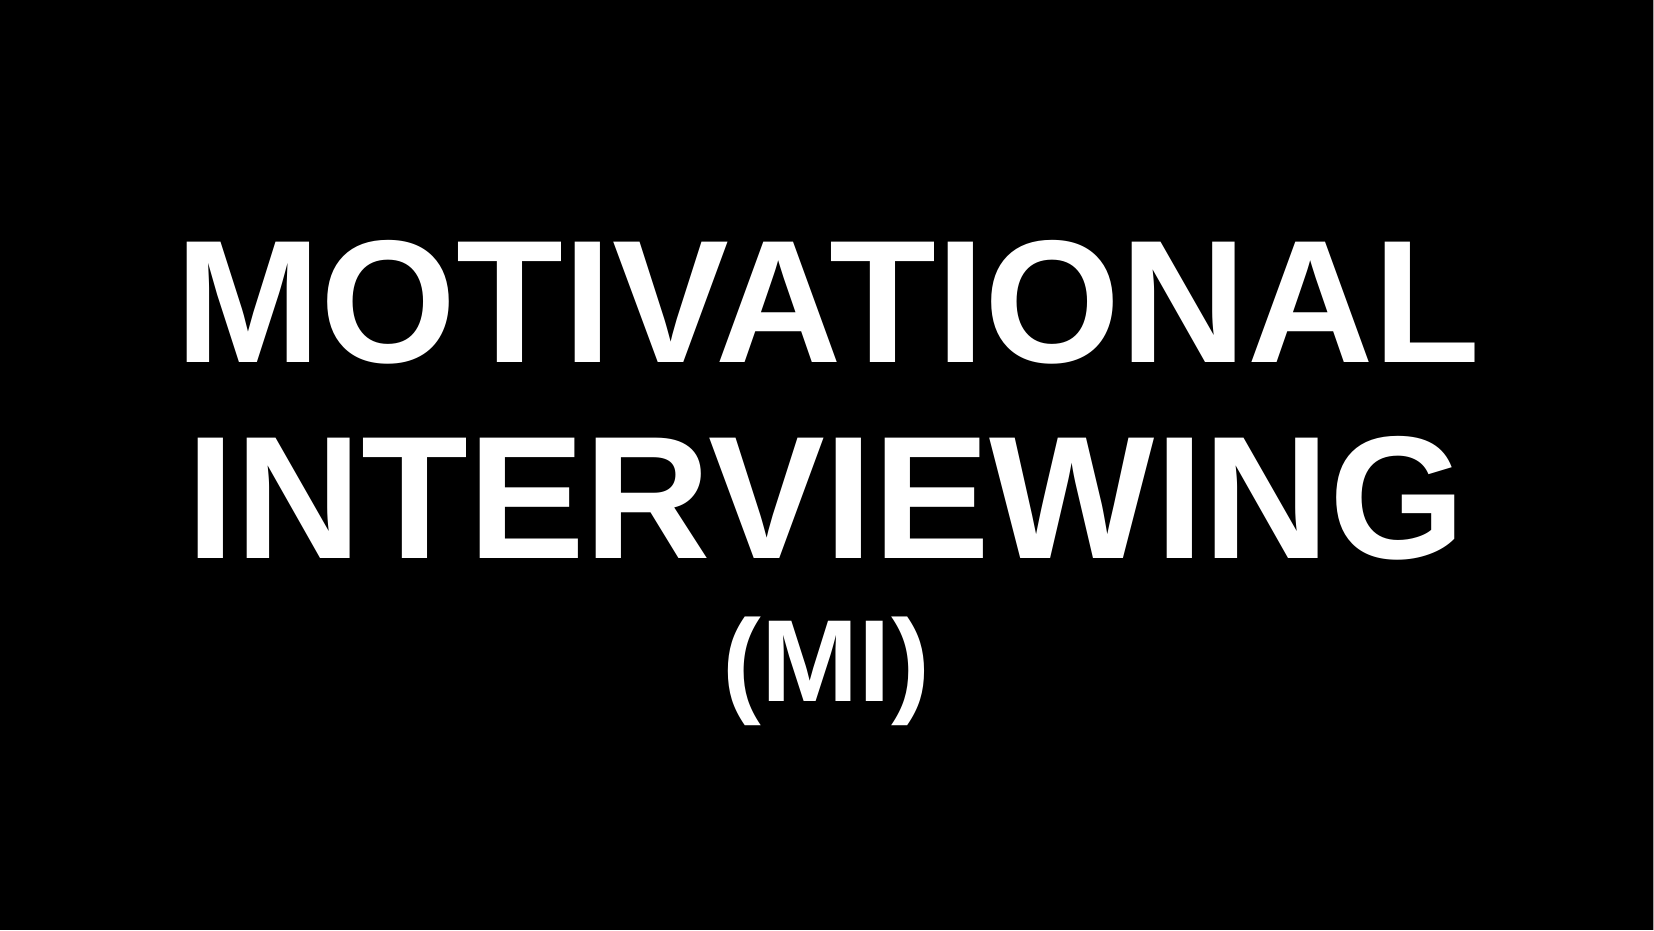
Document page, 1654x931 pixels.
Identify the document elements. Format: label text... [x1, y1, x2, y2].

subtitle MOTIVATIONAL INTERVIEWING (MI) [82, 0, 1571, 931]
